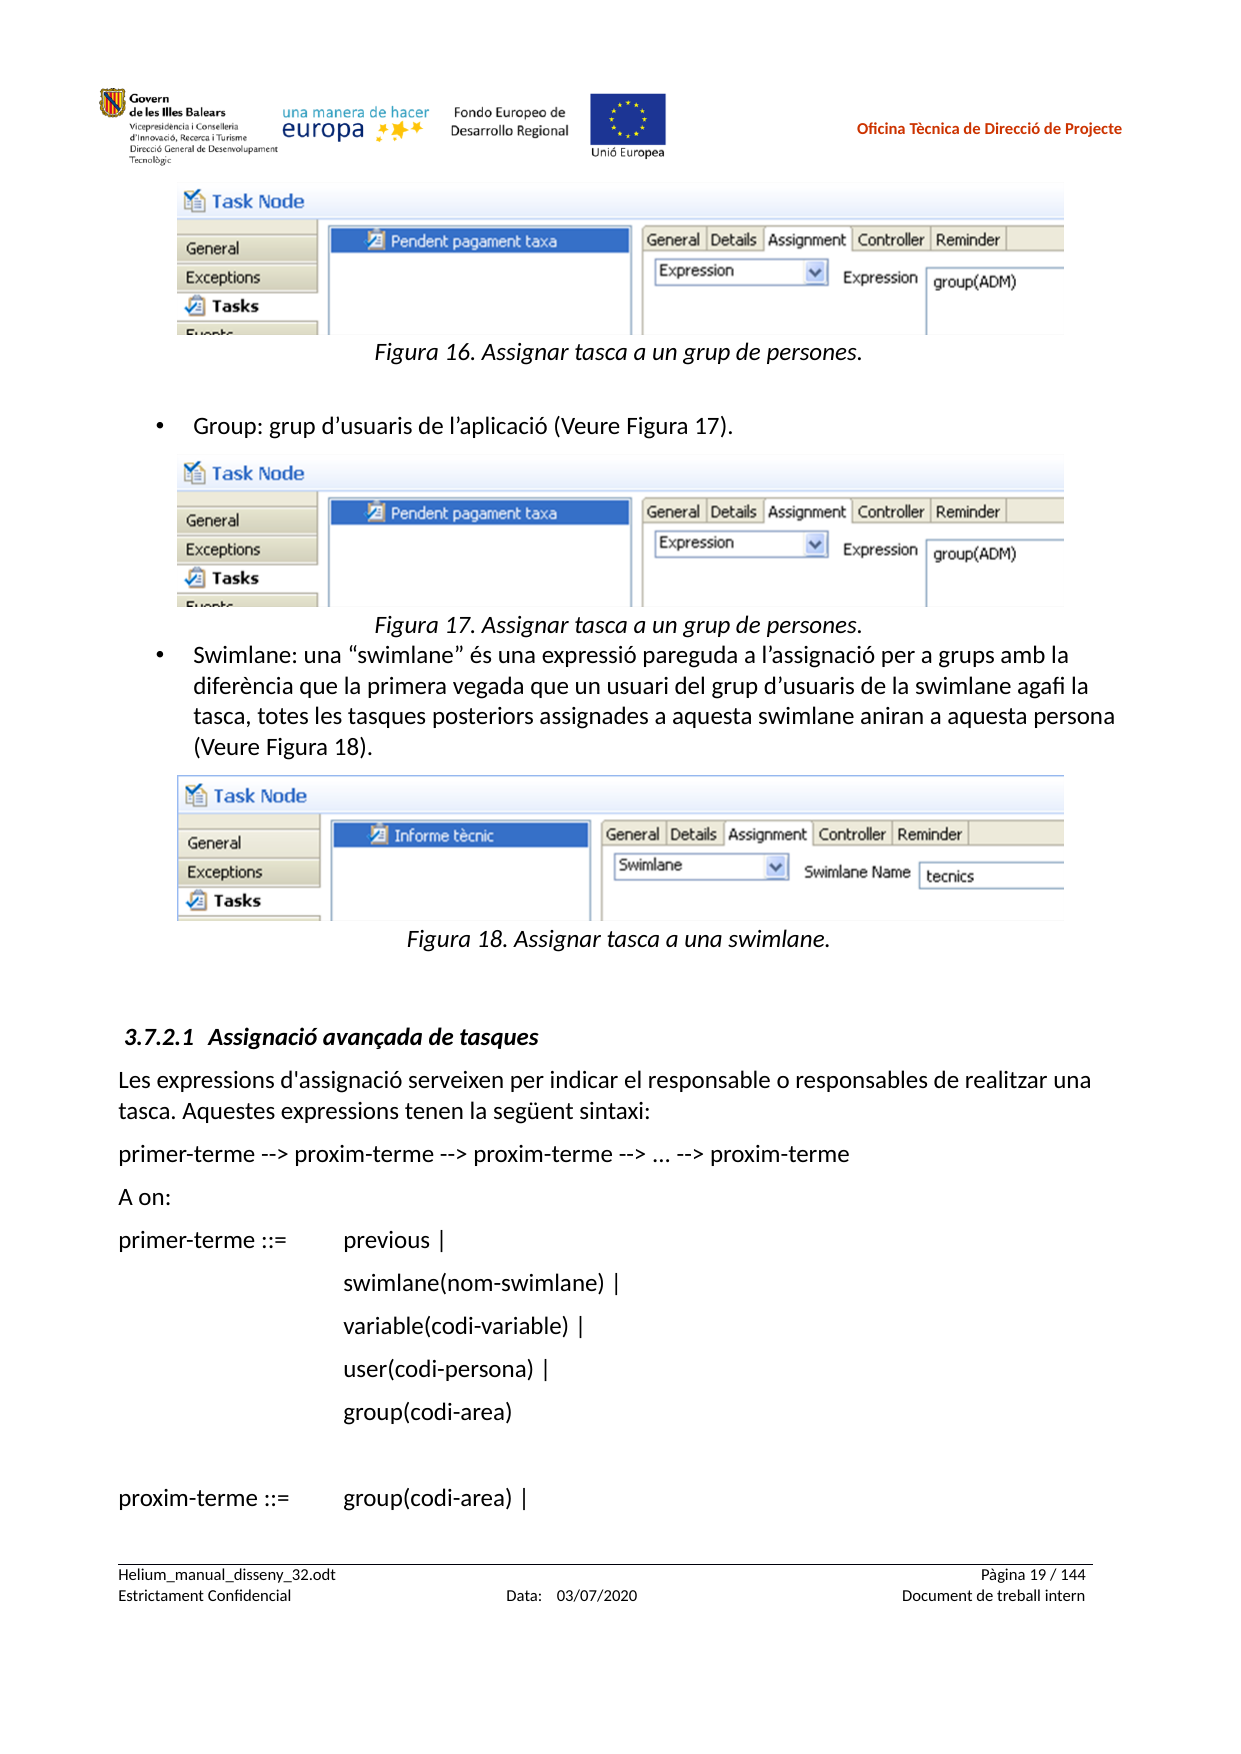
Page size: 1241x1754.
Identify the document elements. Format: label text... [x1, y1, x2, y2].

list Group: grup d’usuaris de l’aplicació (Veure Figura 17). [156, 410, 1122, 440]
text Figura 16. Assignar tasca a un grup de persones. [175, 337, 1065, 367]
picture [99, 87, 668, 166]
picture [175, 180, 1065, 337]
picture [175, 773, 1065, 923]
list Swimlane: una “swimlane” és una expressió pareguda a l’assignació per a grups amb la diferència que la primera vegada que un usuari del grup d’usuaris de la swimlane agafi la tasca, totes les tasques posteriors assignades a aquesta swimlane aniran a aquesta persona (Veure Figura 18). [156, 440, 1122, 761]
subtitle Assignació avançada de tasques [118, 1021, 1122, 1052]
text swimlane(nom-swimlane) | [118, 1267, 1122, 1297]
text user(codi-persona) | [118, 1353, 1122, 1383]
text Figura 18. Assignar tasca a una swimlane. [175, 923, 1065, 953]
list Figura 17. Assignar tasca a un grup de persones. [175, 609, 1065, 639]
text variable(codi-variable) | [118, 1310, 1122, 1340]
text A on: [118, 1181, 1122, 1211]
text primer-terme --> proxim-terme --> proxim-terme --> ... --> proxim-terme [118, 1138, 1122, 1168]
picture [175, 452, 1065, 609]
text Les expressions d'assignació serveixen per indicar el responsable o responsables de realitzar una tasca. Aquestes expressions tenen la següent sintaxi: [118, 1064, 1122, 1125]
text proxim-terme ::= group(codi-area) | [118, 1482, 1122, 1512]
text primer-terme ::= previous | [118, 1224, 1122, 1254]
text group(codi-area) [118, 1396, 1122, 1426]
